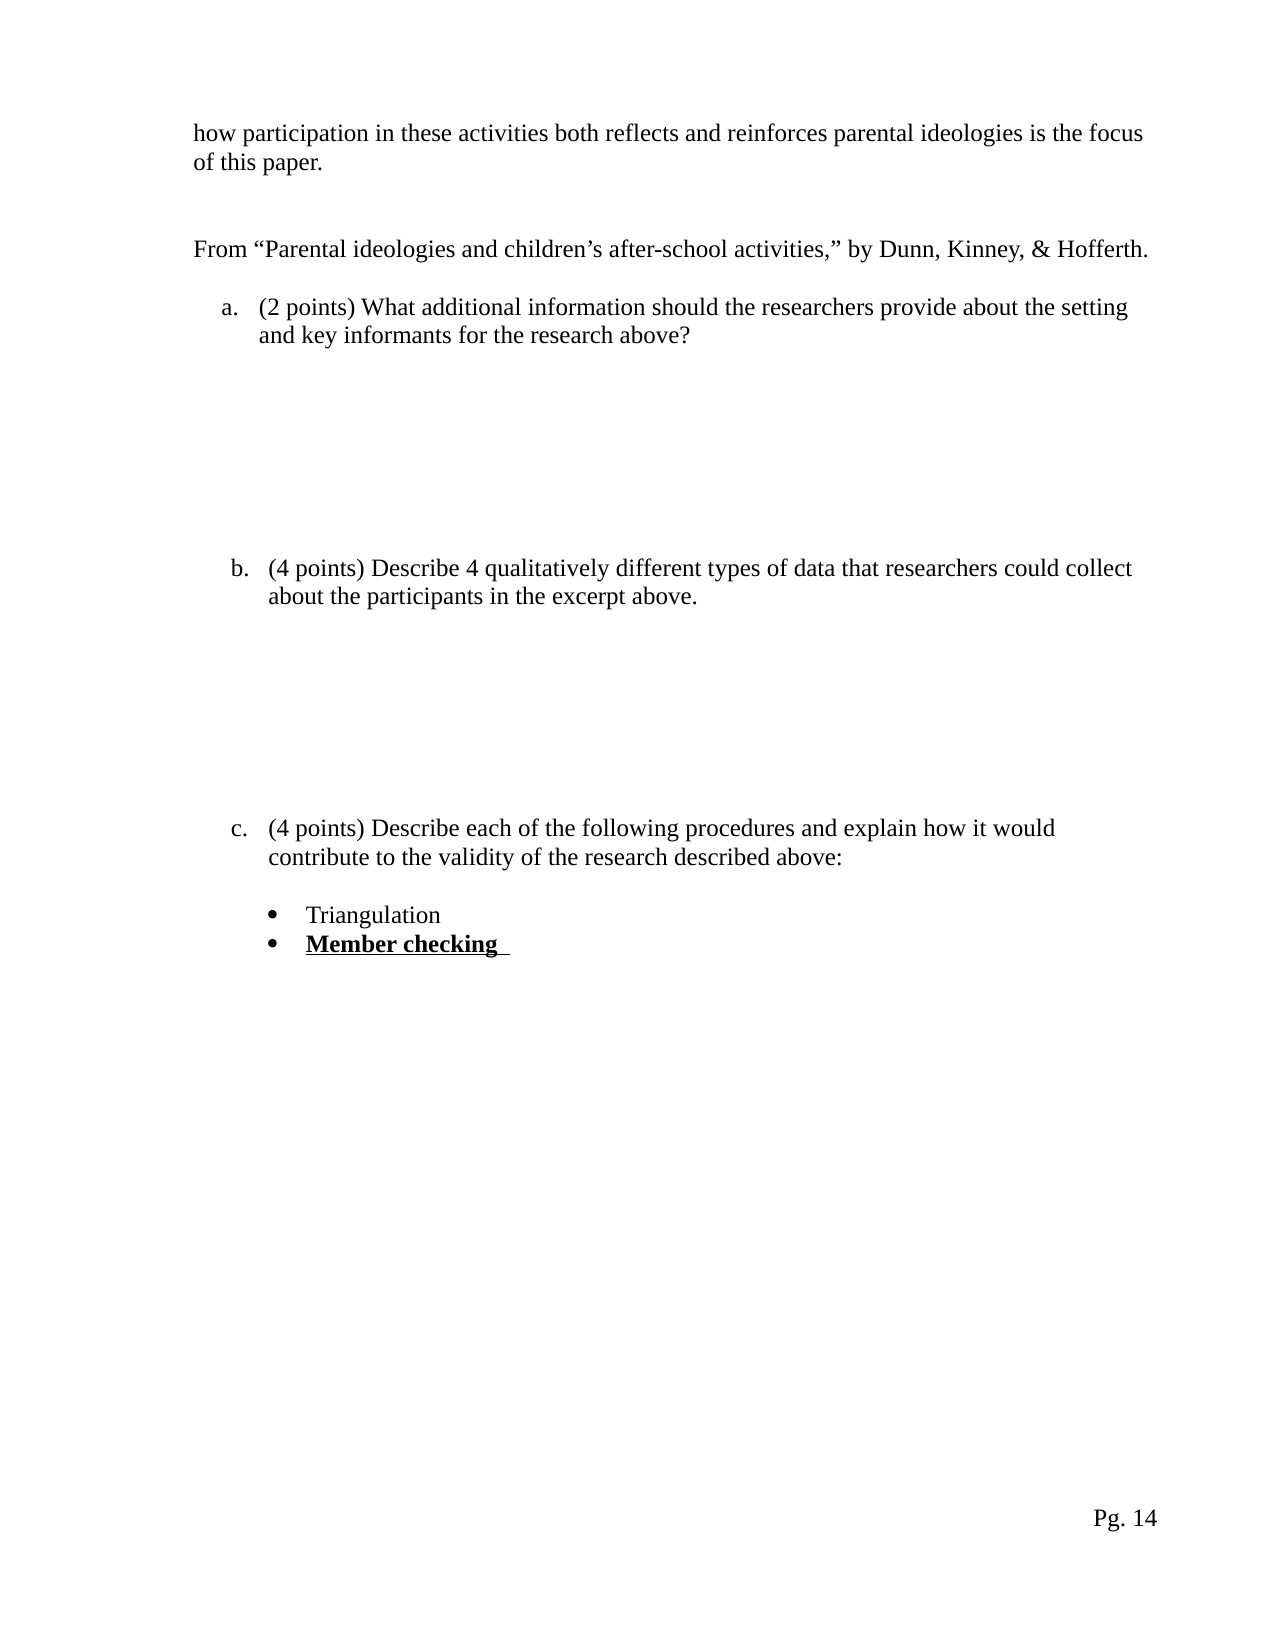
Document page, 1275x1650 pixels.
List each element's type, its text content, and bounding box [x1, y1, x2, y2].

text From “Parental ideologies and children’s after-school activities,” by Dunn, Kinney, & Hofferth. [193, 234, 1157, 263]
list Triangulation [268, 900, 1157, 929]
list (4 points) Describe each of the following procedures and explain how it would contribute to the validity of the research described above: [231, 813, 1157, 871]
list Member checking [268, 929, 1157, 958]
list (4 points) Describe 4 qualitatively different types of data that researchers could collect about the participants in the excerpt above. [231, 553, 1157, 610]
list (2 points) What additional information should the researchers provide about the setting and key informants for the research above? [221, 292, 1157, 349]
text how participation in these activities both reflects and reinforces parental ideologies is the focus of this paper. [193, 118, 1157, 176]
